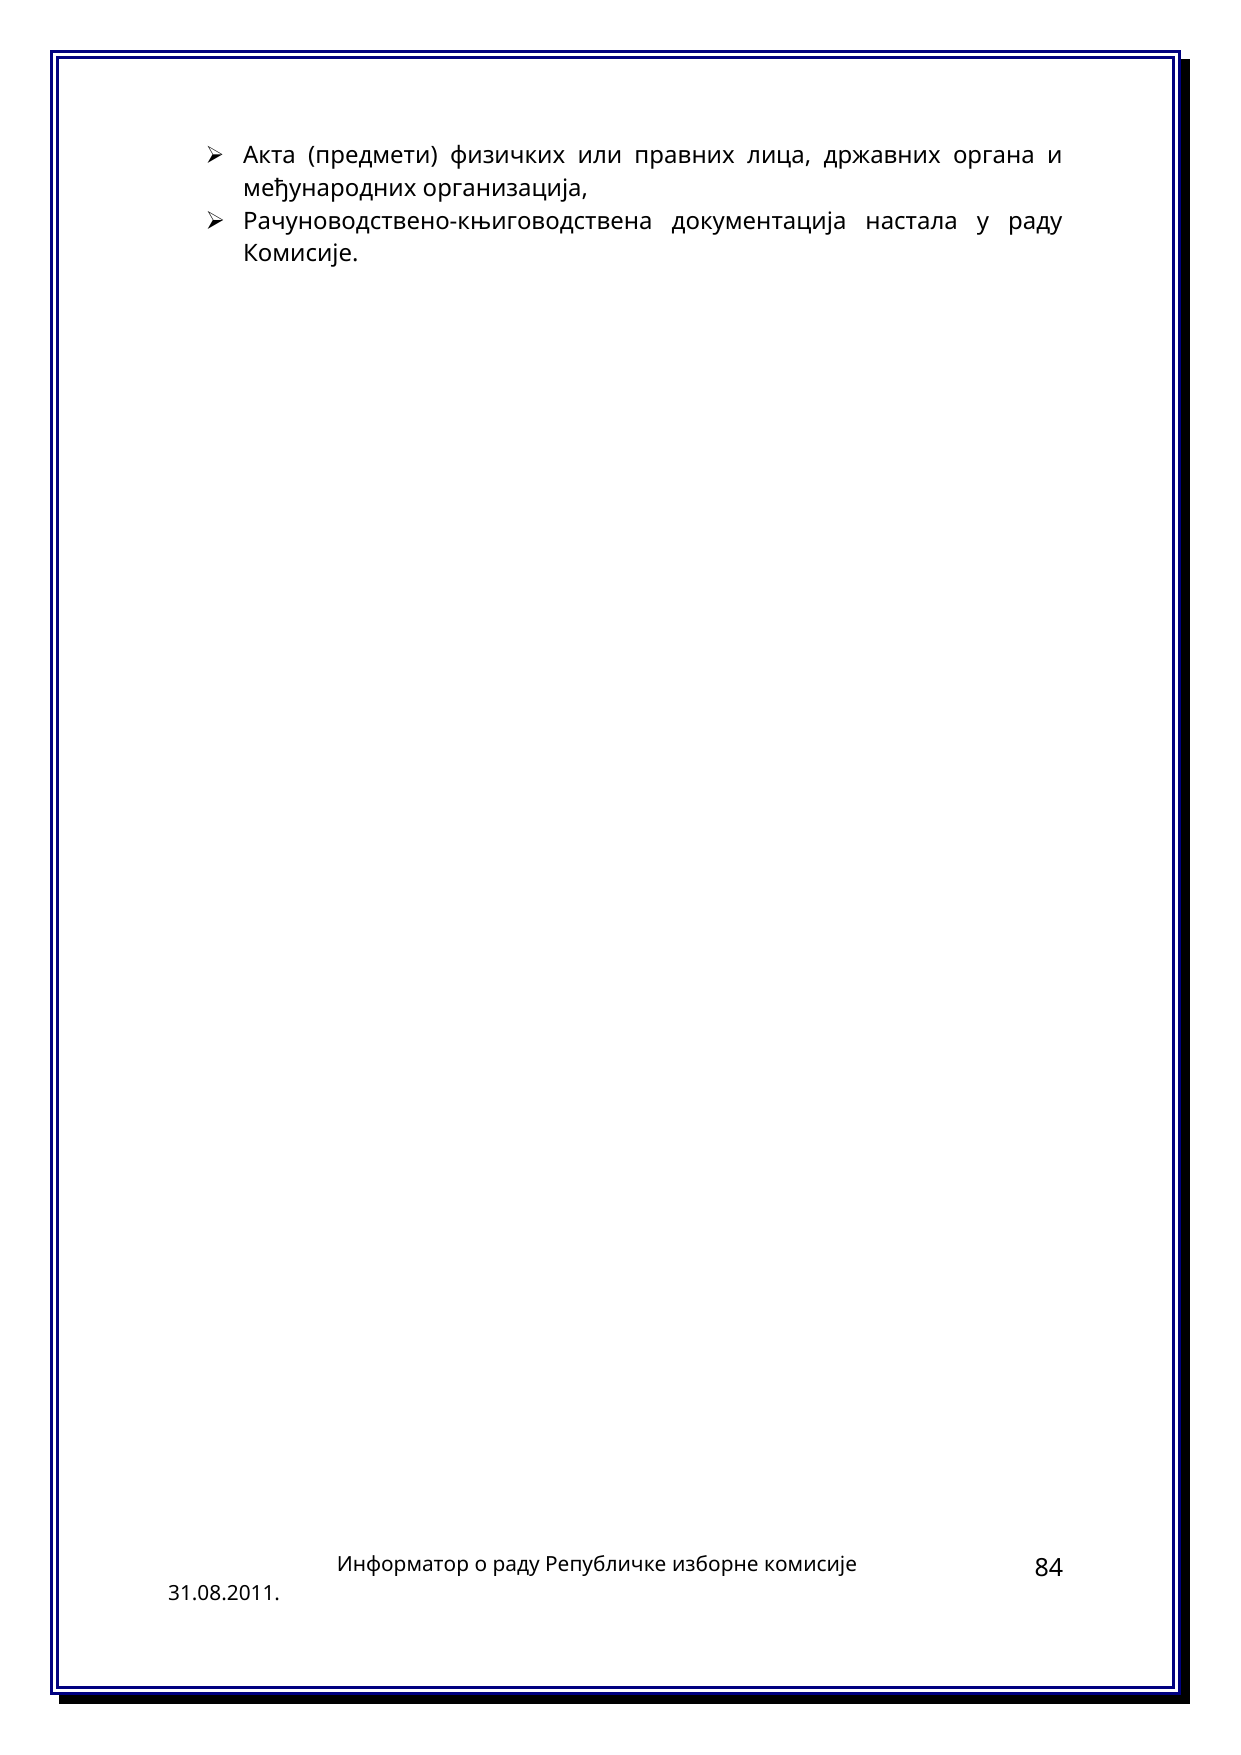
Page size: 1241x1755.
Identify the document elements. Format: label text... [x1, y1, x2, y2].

list Акта (предмети) физичких или правних лица, државних органа и међународних организација, [205, 138, 1063, 203]
list Рачуноводствено-књиговодствена документација настала у раду Комисије. [205, 203, 1063, 269]
